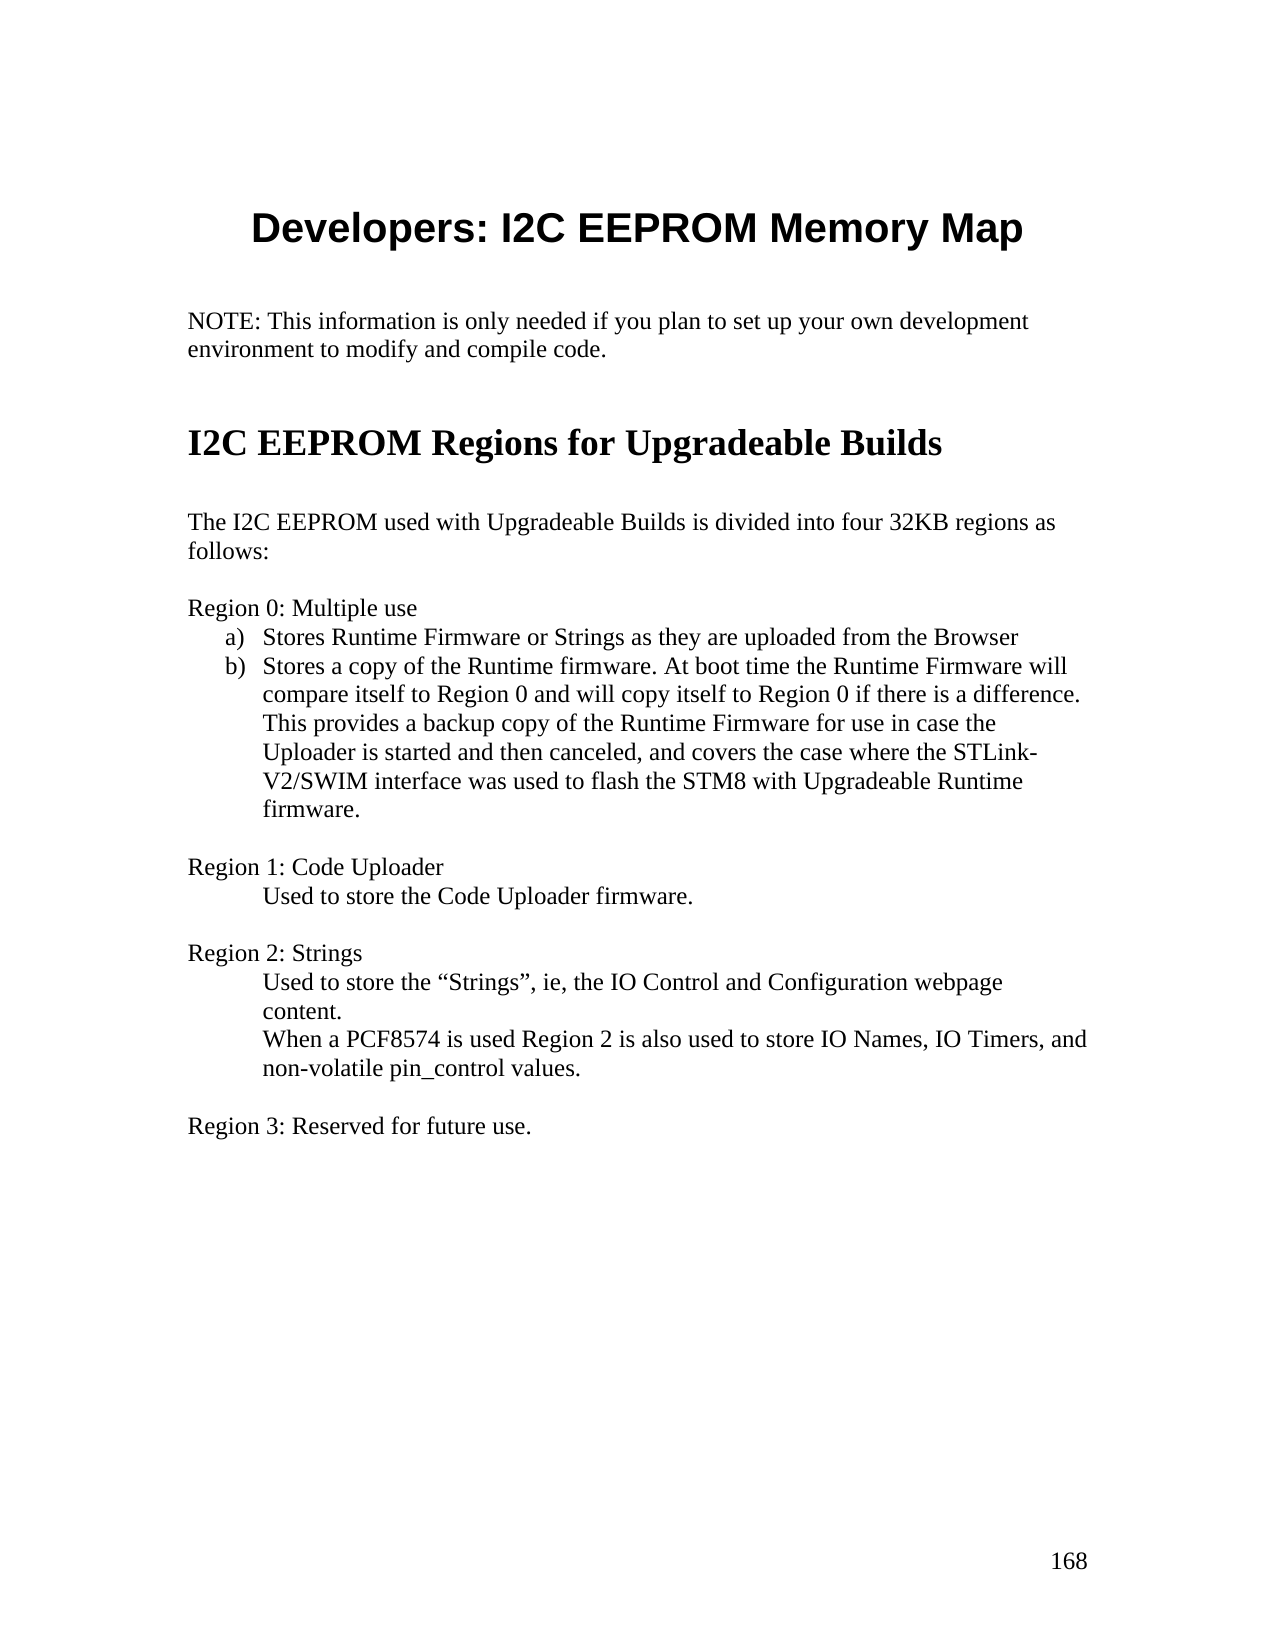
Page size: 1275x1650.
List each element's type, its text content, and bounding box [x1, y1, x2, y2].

list Stores Runtime Firmware or Strings as they are uploaded from the Browser [225, 622, 1087, 651]
text Used to store the Code Uploader firmware. [262, 881, 1087, 909]
list Stores a copy of the Runtime firmware. At boot time the Runtime Firmware will compare itself to Region 0 and will copy itself to Region 0 if there is a difference. This provides a backup copy of the Runtime Firmware for use in case the Uploader is started and then canceled, and covers the case where the STLink-V2/SWIM interface was used to flash the STM8 with Upgradeable Runtime firmware. [225, 651, 1087, 823]
text Region 0: Multiple use [187, 593, 1087, 622]
text Region 1: Code Uploader [187, 852, 1087, 881]
text The I2C EEPROM used with Upgradeable Builds is divided into four 32KB regions as follows: [187, 507, 1087, 564]
text Region 2: Strings [187, 938, 1087, 967]
text When a PCF8574 is used Region 2 is also used to store IO Names, IO Timers, and non-volatile pin_control values. [262, 1024, 1087, 1082]
text Region 3: Reserved for future use. [187, 1111, 1087, 1139]
text NOTE: This information is only needed if you plan to set up your own development environment to modify and compile code. [187, 306, 1087, 363]
text I2C EEPROM Regions for Upgradeable Builds [187, 421, 1087, 464]
subtitle Developers: I2C EEPROM Memory Map [187, 204, 1087, 252]
text Used to store the “Strings”, ie, the IO Control and Configuration webpage content. [262, 967, 1087, 1024]
